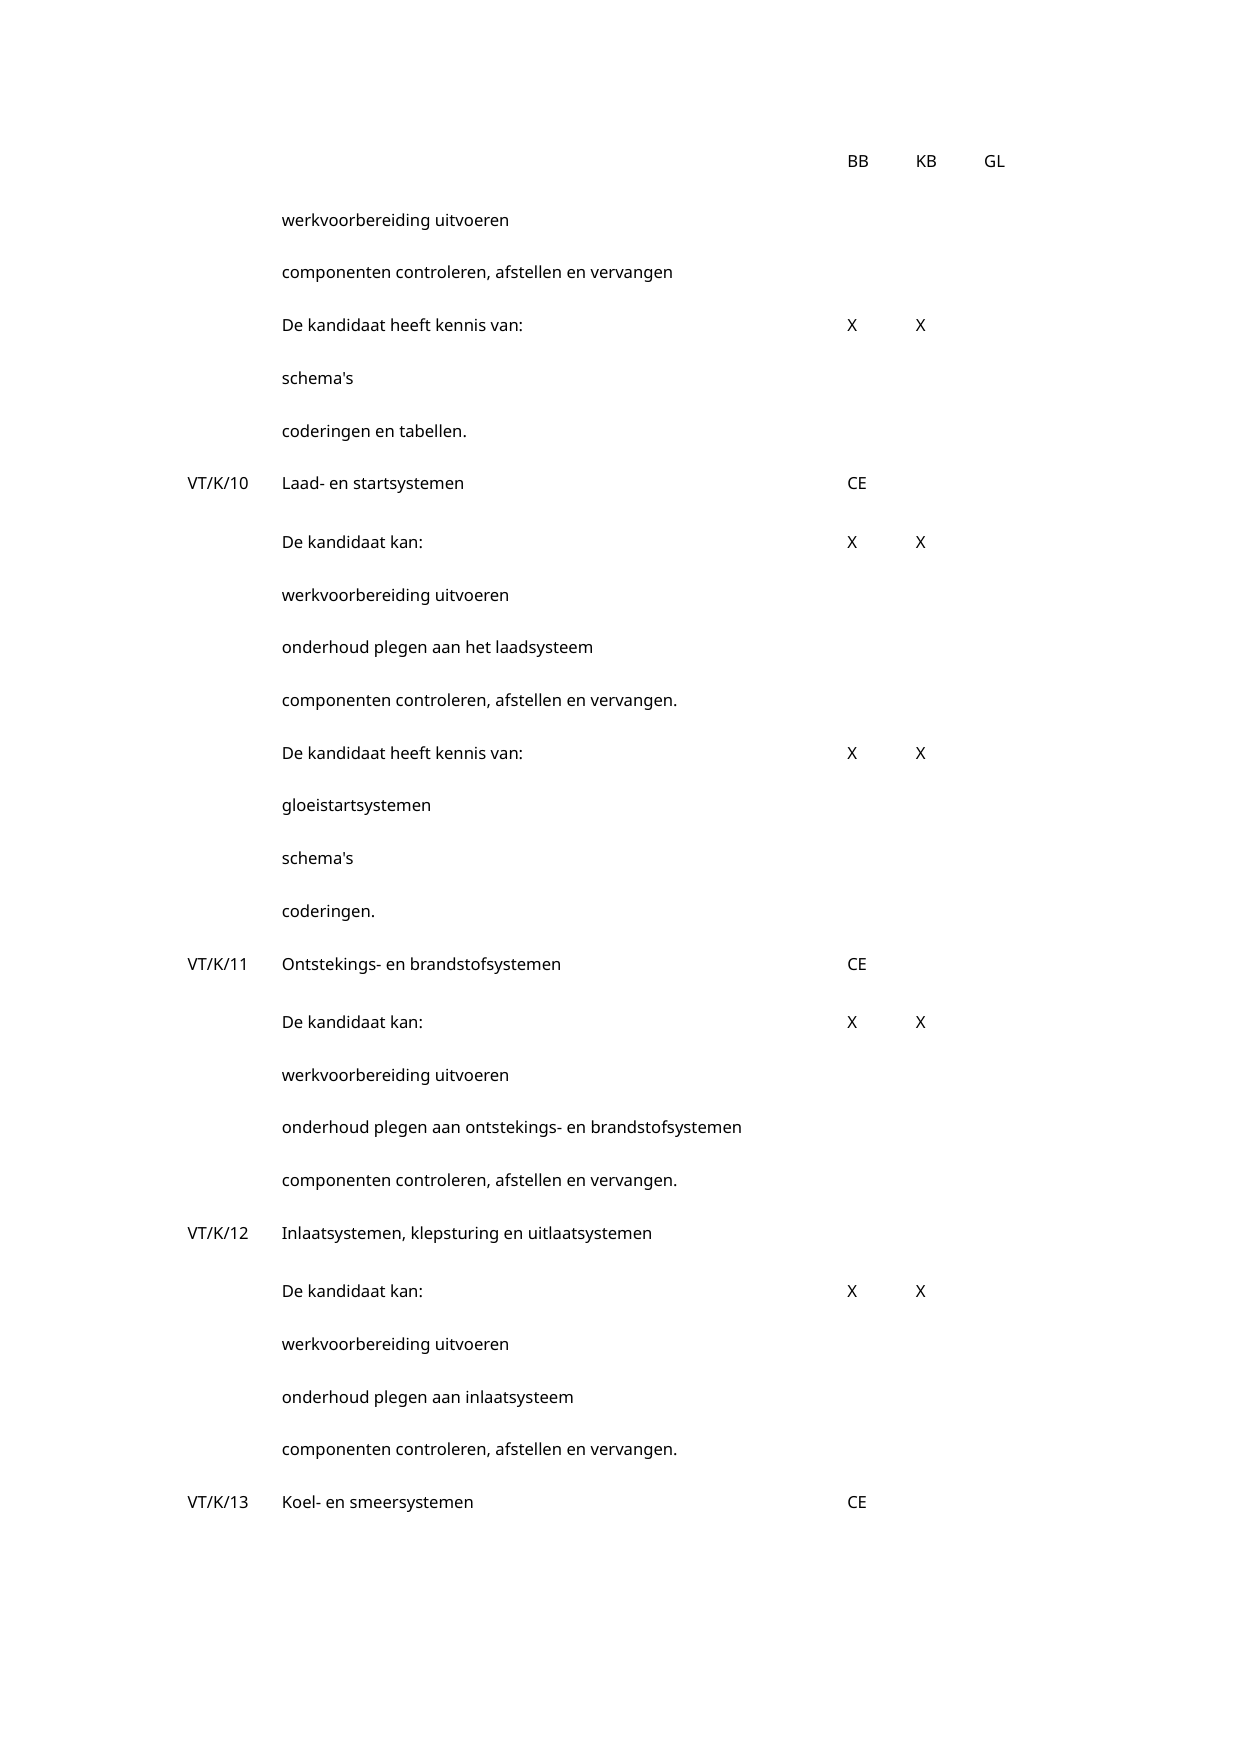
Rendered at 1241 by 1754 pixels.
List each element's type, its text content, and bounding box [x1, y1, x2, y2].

table_cell X [847, 741, 916, 952]
table_cell [847, 209, 916, 314]
table_cell CE [847, 1491, 916, 1549]
table_cell [984, 952, 1053, 1011]
table_cell [916, 209, 984, 314]
table_cell [916, 1221, 984, 1280]
table_cell De kandidaat heeft kennis van: schema's coderingen en tabellen. [282, 314, 847, 472]
table_cell Laad- en startsystemen [282, 472, 847, 530]
table_cell De kandidaat kan: werkvoorbereiding uitvoeren onderhoud plegen aan ontstekings- en brandstofsystemen componenten controleren, afstellen en vervangen. [282, 1011, 847, 1221]
table_cell X [916, 530, 984, 741]
table_cell X [847, 1011, 916, 1221]
table_cell [984, 1011, 1053, 1221]
table_header [282, 150, 847, 208]
table_cell [916, 1491, 984, 1549]
table_cell [984, 472, 1053, 530]
table_cell [188, 1011, 282, 1221]
table_header GL [984, 150, 1053, 208]
table_cell [188, 209, 282, 314]
table_cell [916, 472, 984, 530]
table_cell Koel- en smeersystemen [282, 1491, 847, 1549]
table_cell [847, 1221, 916, 1280]
table_cell [984, 1491, 1053, 1549]
table_cell VT/K/13 [188, 1491, 282, 1549]
table_cell [984, 209, 1053, 314]
table_cell CE [847, 472, 916, 530]
table_cell [984, 530, 1053, 741]
table_cell [188, 741, 282, 952]
table_cell [916, 952, 984, 1011]
table_cell Inlaatsystemen, klepsturing en uitlaatsystemen [282, 1221, 847, 1280]
table_cell VT/K/10 [188, 472, 282, 530]
table_cell [984, 741, 1053, 952]
table_cell Ontstekings- en brandstofsystemen [282, 952, 847, 1011]
table_cell VT/K/11 [188, 952, 282, 1011]
table_cell [188, 314, 282, 472]
table_cell werkvoorbereiding uitvoeren componenten controleren, afstellen en vervangen [282, 209, 847, 314]
table_cell X [847, 530, 916, 741]
table_cell VT/K/12 [188, 1221, 282, 1280]
table_cell [984, 1221, 1053, 1280]
table_cell [984, 1280, 1053, 1491]
table_header [188, 150, 282, 208]
table_header KB [916, 150, 984, 208]
table_cell De kandidaat heeft kennis van: gloeistartsystemen schema's coderingen. [282, 741, 847, 952]
table_cell [984, 314, 1053, 472]
table_header BB [847, 150, 916, 208]
table_cell X [847, 314, 916, 472]
table_cell X [847, 1280, 916, 1491]
table_cell [188, 1280, 282, 1491]
table_cell De kandidaat kan: werkvoorbereiding uitvoeren onderhoud plegen aan inlaatsysteem componenten controleren, afstellen en vervangen. [282, 1280, 847, 1491]
table_cell [188, 530, 282, 741]
table_cell De kandidaat kan: werkvoorbereiding uitvoeren onderhoud plegen aan het laadsysteem componenten controleren, afstellen en vervangen. [282, 530, 847, 741]
table_cell X [916, 741, 984, 952]
table_cell X [916, 1011, 984, 1221]
table_cell X [916, 1280, 984, 1491]
table_cell X [916, 314, 984, 472]
table_cell CE [847, 952, 916, 1011]
